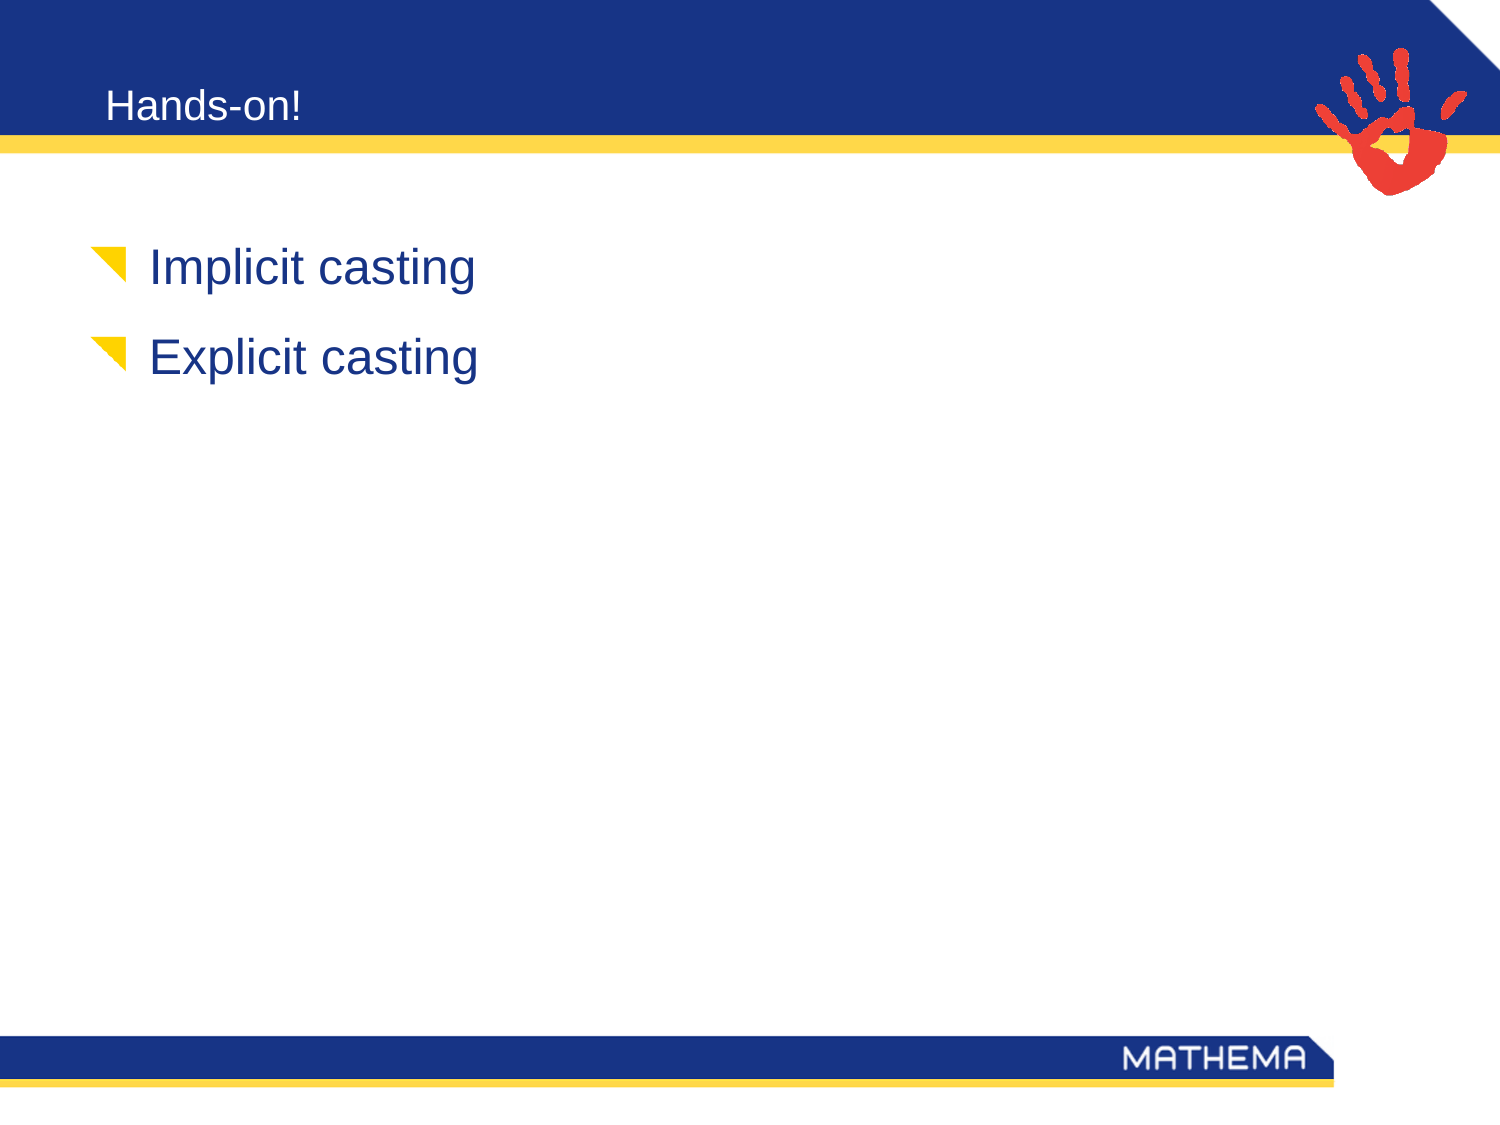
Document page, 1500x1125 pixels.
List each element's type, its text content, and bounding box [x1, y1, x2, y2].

picture [0, 0, 1500, 1125]
title Hands-on! [75, 9, 1426, 198]
list Implicit casting Explicit casting [75, 227, 1426, 970]
